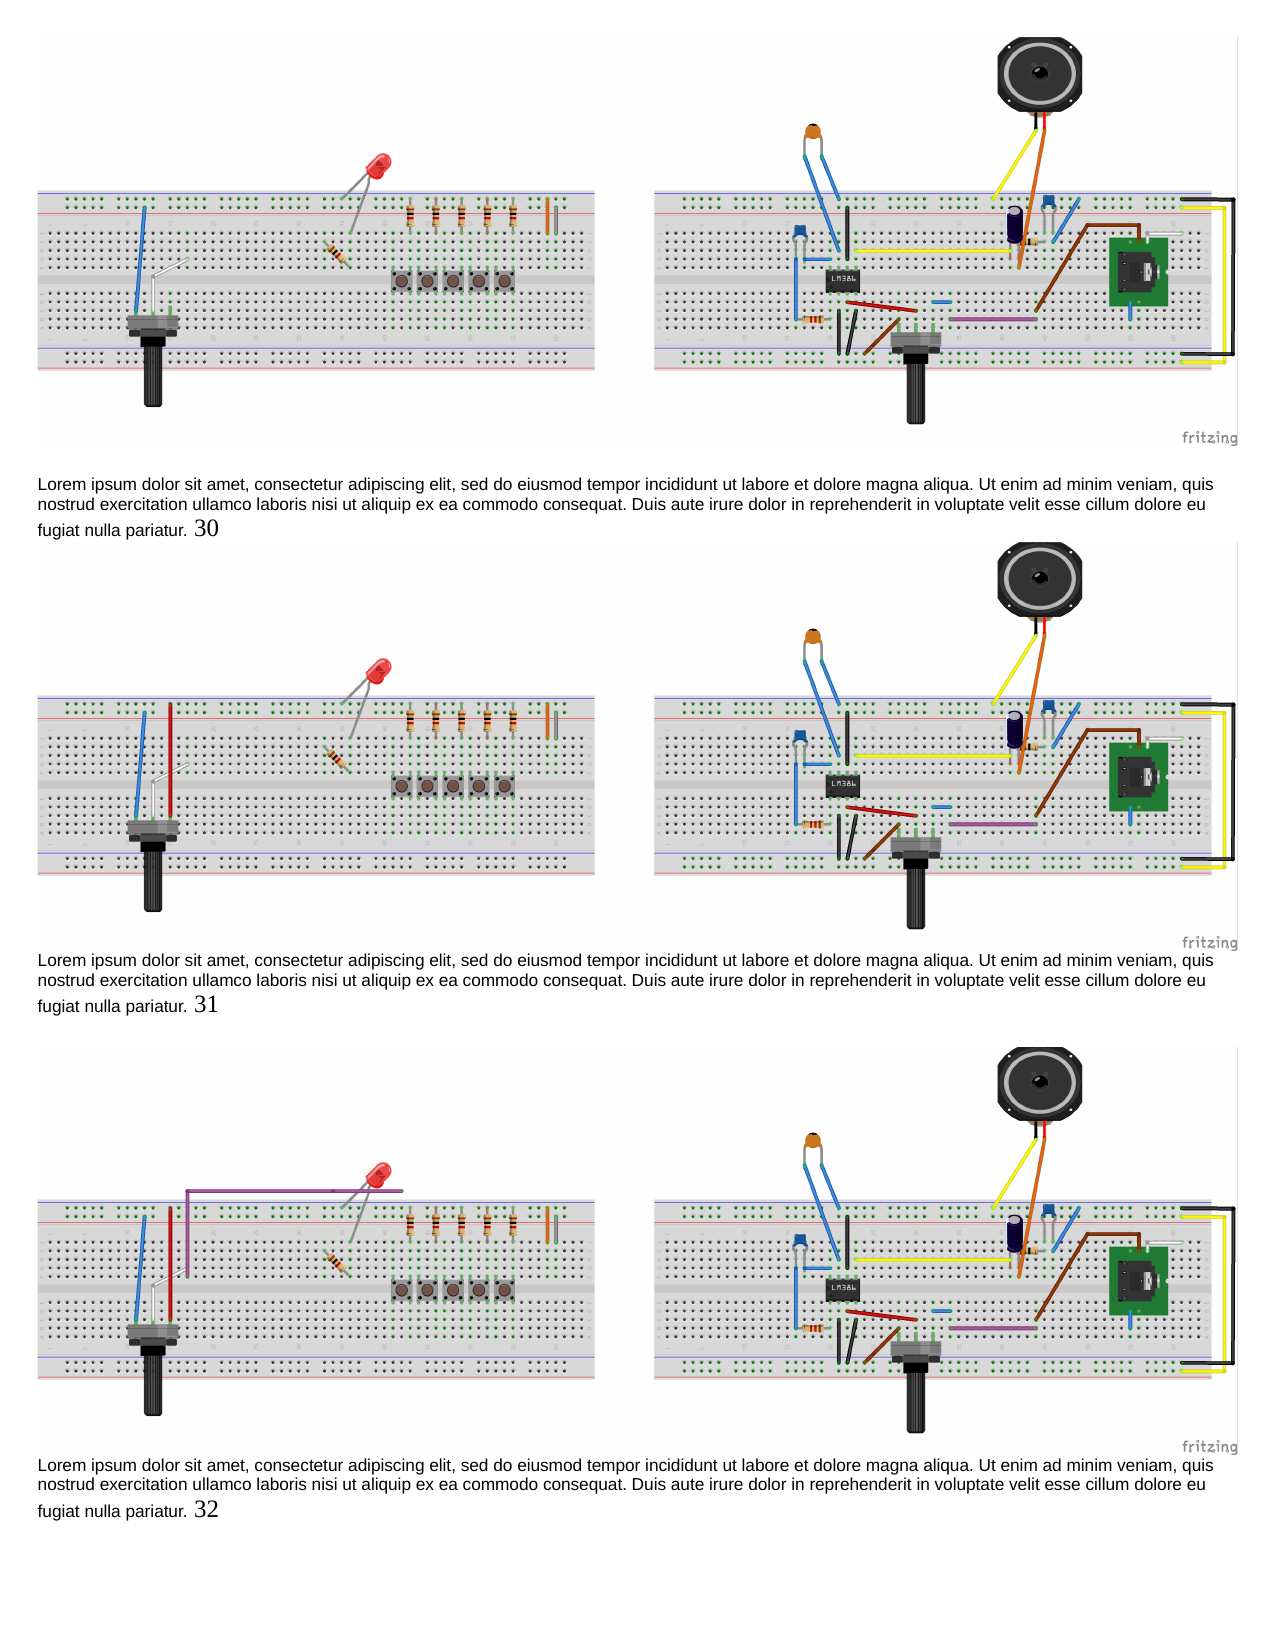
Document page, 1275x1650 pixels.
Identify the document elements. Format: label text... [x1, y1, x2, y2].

text Lorem ipsum dolor sit amet, consectetur adipiscing elit, sed do eiusmod tempor incididunt ut labore et dolore magna aliqua. Ut enim ad minim veniam, quis nostrud exercitation ullamco laboris nisi ut aliquip ex ea commodo consequat. Duis aute irure dolor in reprehenderit in voluptate velit esse cillum dolore eu fugiat nulla pariatur. 31 [37, 951, 1237, 1018]
picture [37, 1047, 1238, 1455]
text Lorem ipsum dolor sit amet, consectetur adipiscing elit, sed do eiusmod tempor incididunt ut labore et dolore magna aliqua. Ut enim ad minim veniam, quis nostrud exercitation ullamco laboris nisi ut aliquip ex ea commodo consequat. Duis aute irure dolor in reprehenderit in voluptate velit esse cillum dolore eu fugiat nulla pariatur. 30 [37, 474, 1237, 542]
picture [37, 542, 1238, 951]
picture [37, 37, 1238, 446]
text Lorem ipsum dolor sit amet, consectetur adipiscing elit, sed do eiusmod tempor incididunt ut labore et dolore magna aliqua. Ut enim ad minim veniam, quis nostrud exercitation ullamco laboris nisi ut aliquip ex ea commodo consequat. Duis aute irure dolor in reprehenderit in voluptate velit esse cillum dolore eu fugiat nulla pariatur. 32 [37, 1455, 1237, 1523]
